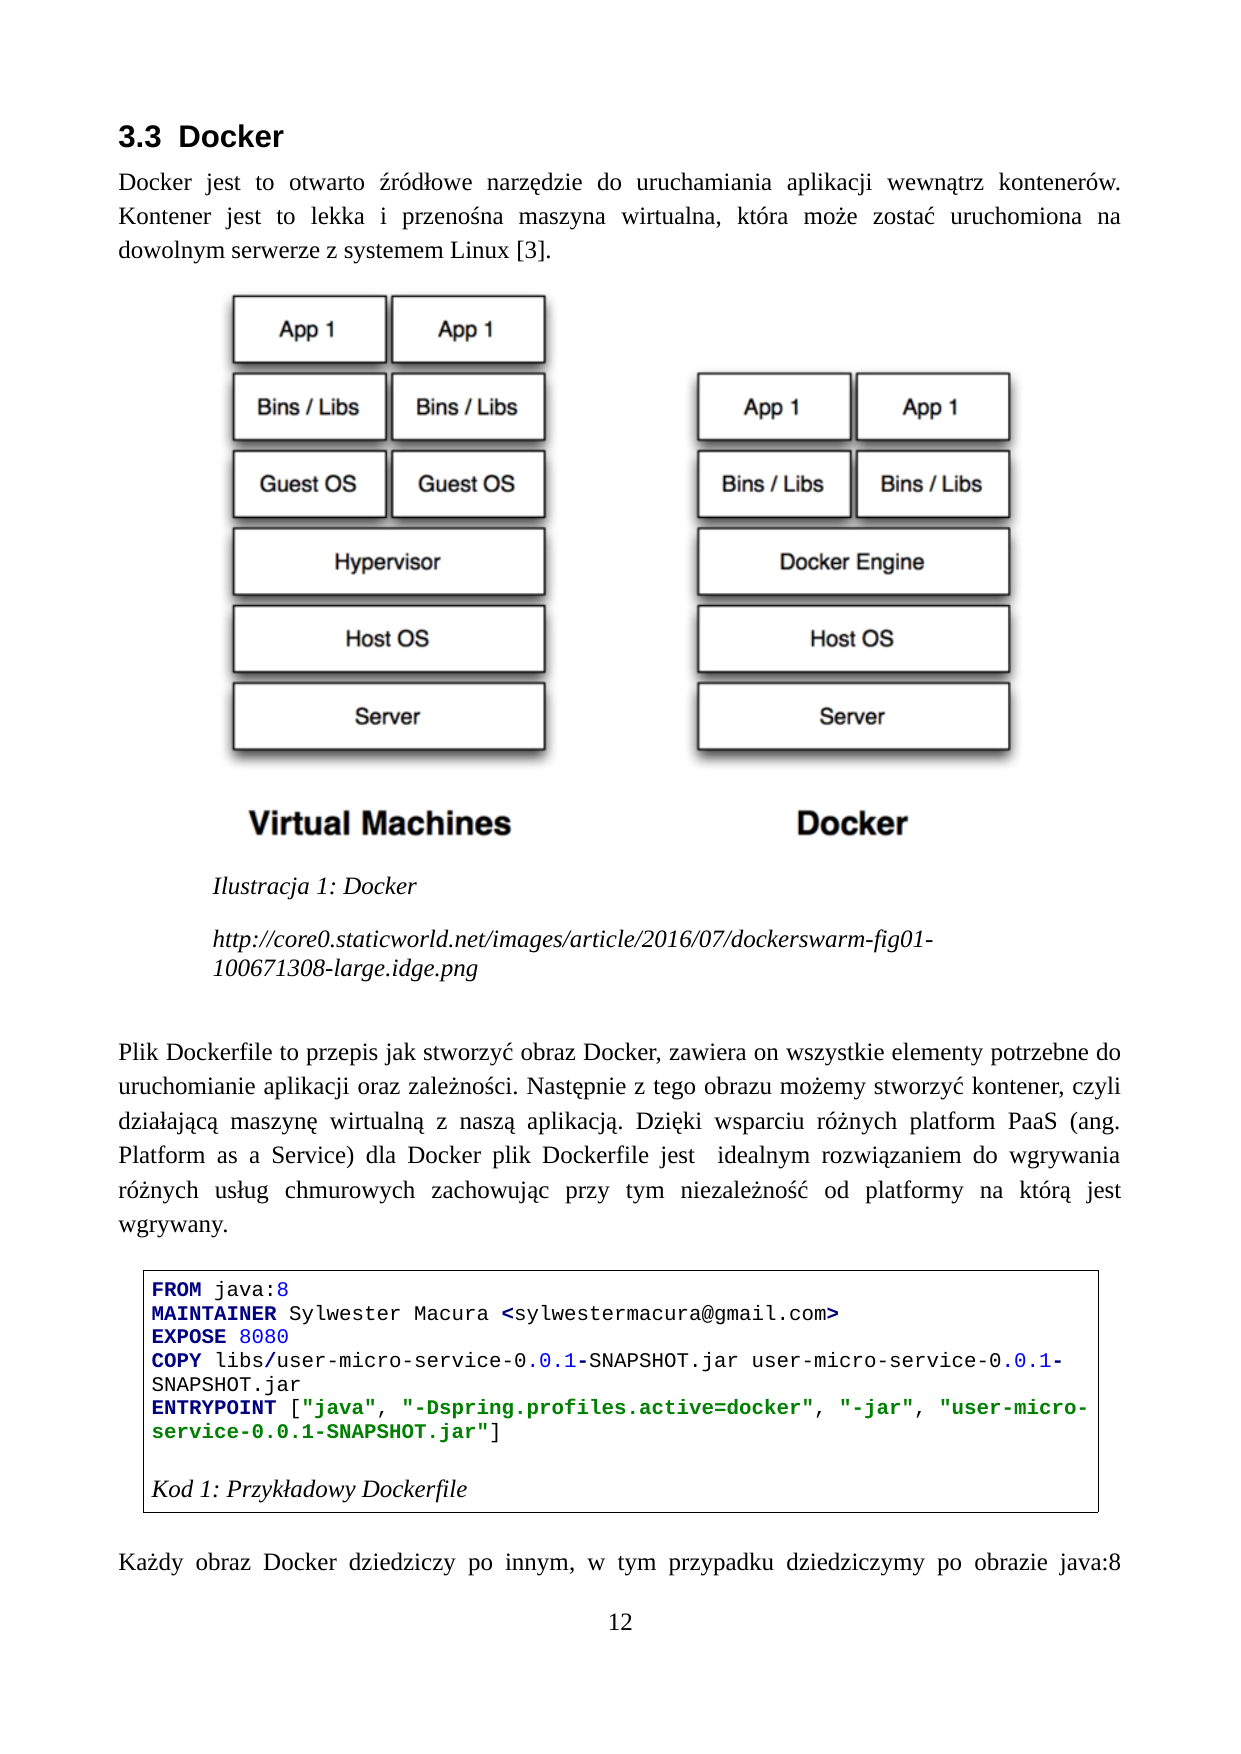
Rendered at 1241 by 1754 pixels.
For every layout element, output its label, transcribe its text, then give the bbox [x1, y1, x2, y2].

text Docker jest to otwarto źródłowe narzędzie do uruchamiania aplikacji wewnątrz kontenerów. Kontener jest to lekka i przenośna maszyna wirtualna, która może zostać uruchomiona na dowolnym serwerze z systemem Linux [3]. [118, 167, 1122, 264]
subtitle Docker [118, 118, 1122, 154]
text COPY libs/user-micro-service-0.0.1-SNAPSHOT.jar user-micro-service-0.0.1-SNAPSHOT.jar [151, 1350, 1089, 1397]
text Ilustracja 1: Docker [212, 842, 1028, 899]
picture [212, 284, 1028, 842]
text Każdy obraz Docker dziedziczy po innym, w tym przypadku dziedziczymy po obrazie java:8 [118, 1547, 1122, 1576]
text MAINTAINER Sylwester Macura <sylwestermacura@gmail.com> [151, 1303, 1089, 1326]
text Plik Dockerfile to przepis jak stworzyć obraz Docker, zawiera on wszystkie elementy potrzebne do uruchomianie aplikacji oraz zależności. Następnie z tego obrazu możemy stworzyć kontener, czyli działającą maszynę wirtualną z naszą aplikacją. Dzięki wsparciu różnych platform PaaS (ang. Platform as a Service) dla Docker plik Dockerfile jest idealnym rozwiązaniem do wgrywania różnych usług chmurowych zachowując przy tym niezależność od platformy na którą jest wgrywany. [118, 1037, 1122, 1238]
text http://core0.staticworld.net/images/article/2016/07/dockerswarm-fig01-100671308-large.idge.png [212, 924, 1028, 982]
text EXPOSE 8080 [151, 1326, 1089, 1350]
text Kod 1: Przykładowy Dockerfile [151, 1474, 1089, 1503]
text FROM java:8 [151, 1279, 1089, 1303]
text ENTRYPOINT ["java", "-Dspring.profiles.active=docker", "-jar", "user-micro-service-0.0.1-SNAPSHOT.jar"] [151, 1397, 1089, 1445]
